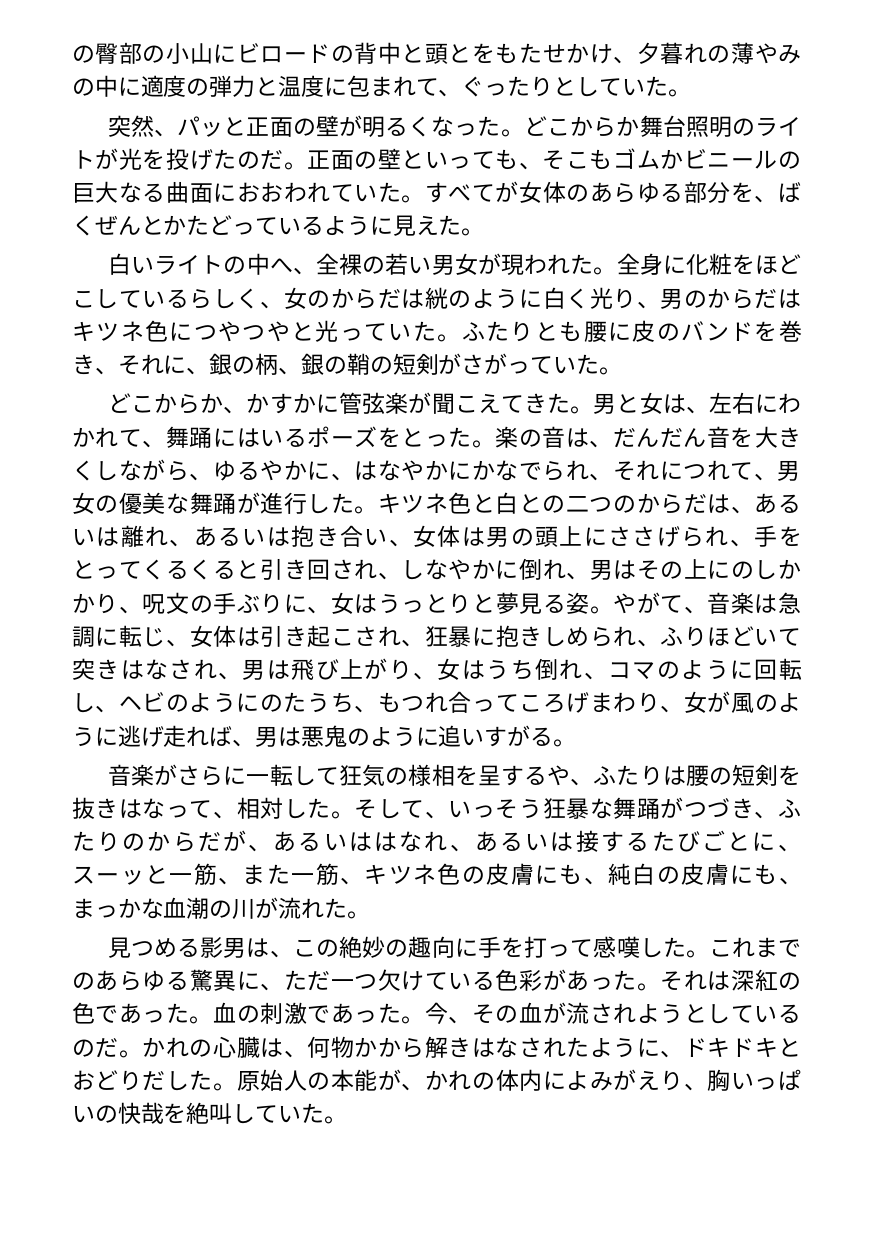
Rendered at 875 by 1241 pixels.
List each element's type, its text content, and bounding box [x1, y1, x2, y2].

text の臀部の小山にビロードの背中と頭とをもたせかけ、夕暮れの薄やみの中に適度の弾力と温度に包まれて、ぐったりとしていた。 [72, 36, 802, 102]
text 見つめる影男は、この絶妙の趣向に手を打って感嘆した。これまでのあらゆる驚異に、ただ一つ欠けている色彩があった。それは深紅の色であった。血の刺激であった。今、その血が流されようとしているのだ。かれの心臓は、何物かから解きはなされたように、ドキドキとおどりだした。原始人の本能が、かれの体内によみがえり、胸いっぱいの快哉を絶叫していた。 [72, 930, 802, 1129]
text 音楽がさらに一転して狂気の様相を呈するや、ふたりは腰の短剣を抜きはなって、相対した。そして、いっそう狂暴な舞踊がつづき、ふたりのからだが、あるいははなれ、あるいは接するたびごとに、スーッと一筋、また一筋、キツネ色の皮膚にも、純白の皮膚にも、まっかな血潮の川が流れた。 [72, 758, 802, 924]
text 突然、パッと正面の壁が明るくなった。どこからか舞台照明のライトが光を投げたのだ。正面の壁といっても、そこもゴムかビニールの巨大なる曲面におおわれていた。すべてが女体のあらゆる部分を、ばくぜんとかたどっているように見えた。 [72, 108, 802, 241]
text どこからか、かすかに管弦楽が聞こえてきた。男と女は、左右にわかれて、舞踊にはいるポーズをとった。楽の音は、だんだん音を大きくしながら、ゆるやかに、はなやかにかなでられ、それにつれて、男女の優美な舞踊が進行した。キツネ色と白との二つのからだは、あるいは離れ、あるいは抱き合い、女体は男の頭上にささげられ、手をとってくるくると引き回され、しなやかに倒れ、男はその上にのしかかり、呪文の手ぶりに、女はうっとりと夢見る姿。やがて、音楽は急調に転じ、女体は引き起こされ、狂暴に抱きしめられ、ふりほどいて突きはなされ、男は飛び上がり、女はうち倒れ、コマのように回転し、ヘビのようにのたうち、もつれ合ってころげまわり、女が風のように逃げ走れば、男は悪鬼のように追いすがる。 [72, 386, 802, 752]
text 白いライトの中へ、全裸の若い男女が現われた。全身に化粧をほどこしているらしく、女のからだは絖のように白く光り、男のからだはキツネ色につやつやと光っていた。ふたりとも腰に皮のバンドを巻き、それに、銀の柄、銀の鞘の短剣がさがっていた。 [72, 247, 802, 380]
